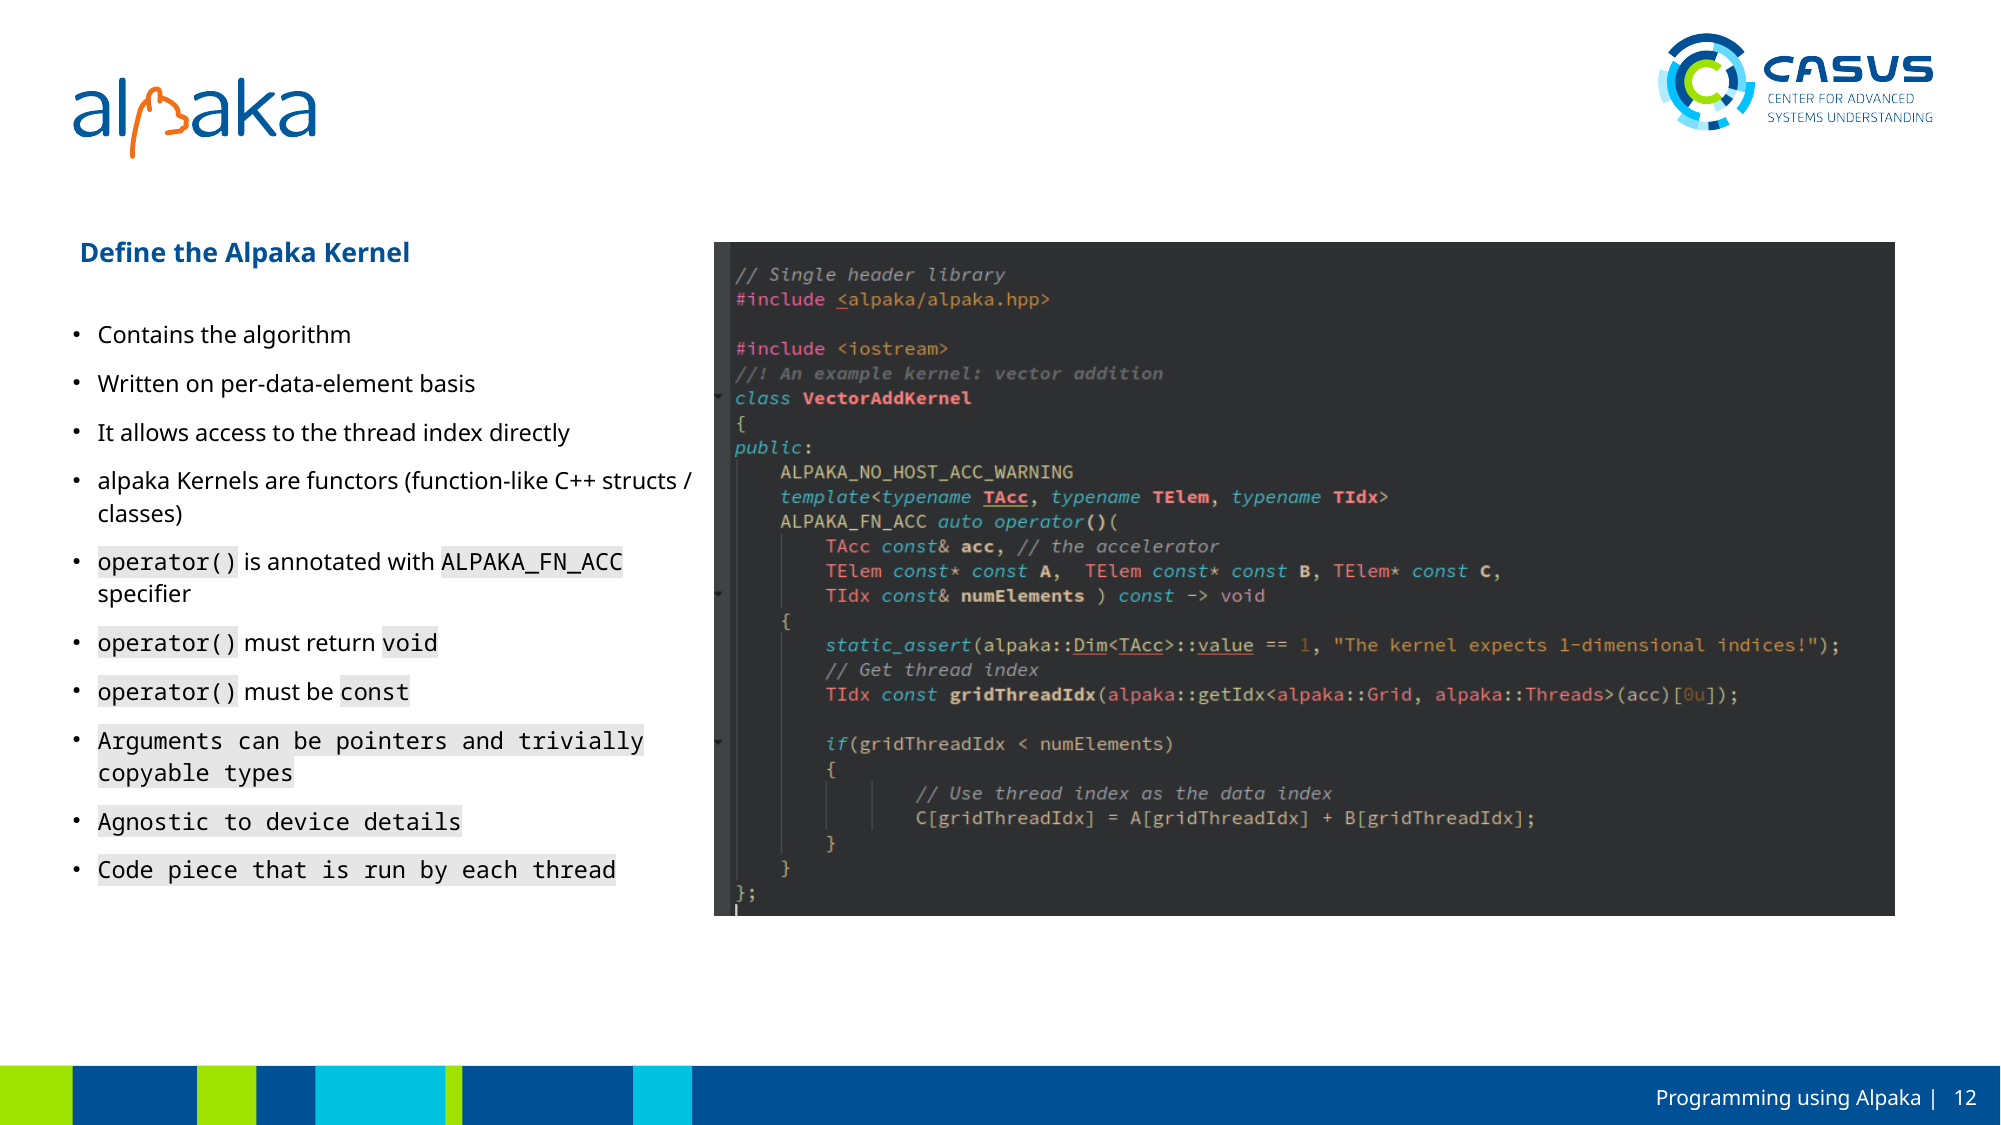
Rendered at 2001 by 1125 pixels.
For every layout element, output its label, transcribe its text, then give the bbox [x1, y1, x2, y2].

picture [714, 242, 1895, 916]
list Define the Alpaka Kernel Contains the algorithm Written on per-data-element basis It allows access to the thread index directly alpaka Kernels are functors (function-like C++ structs / classes) operator() is annotated with ALPAKA_FN_ACC specifier operator() must return void operator() must be const Arguments can be pointers and trivially copyable types Agnostic to device details Code piece that is run by each thread [72, 233, 697, 896]
picture [1658, 33, 1933, 131]
picture [72, 76, 317, 160]
